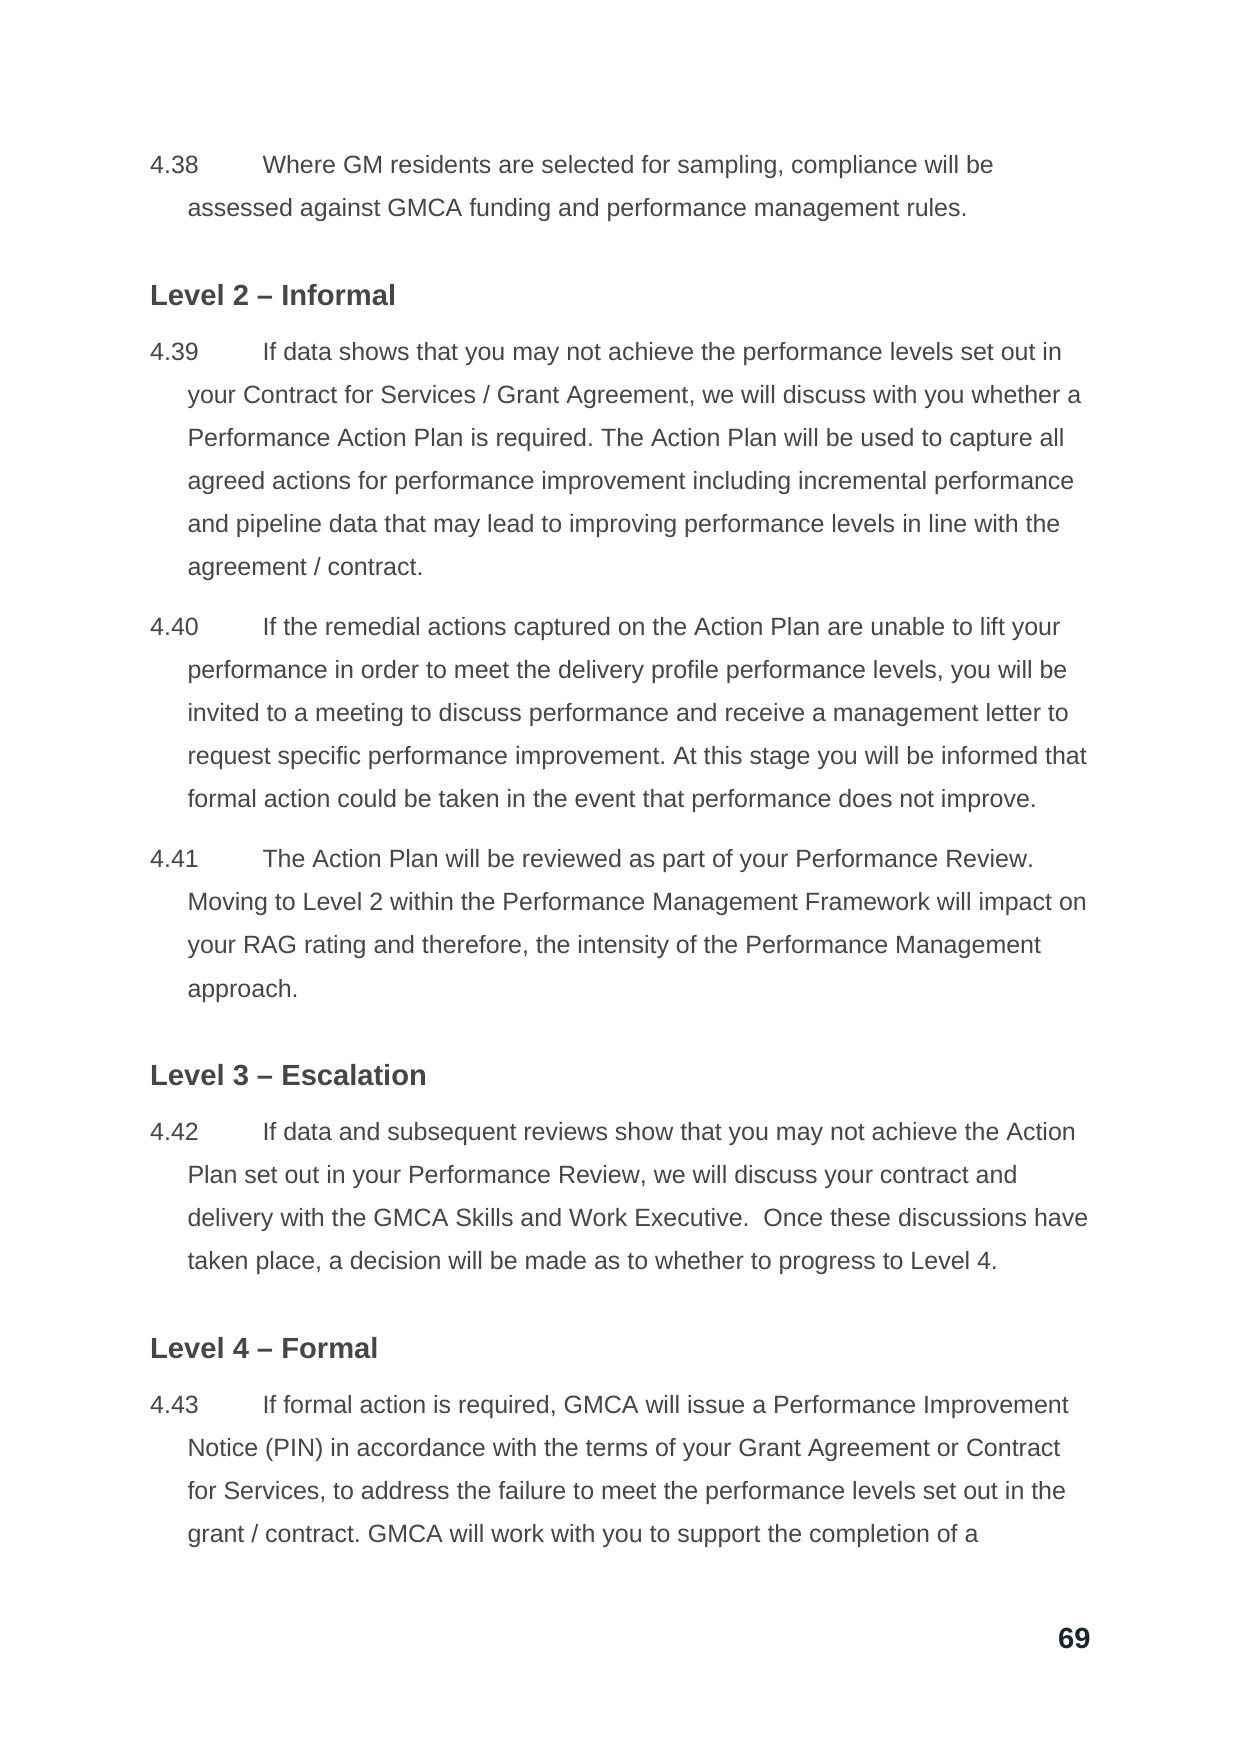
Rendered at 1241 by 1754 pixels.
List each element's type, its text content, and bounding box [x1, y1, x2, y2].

text 4.41 The Action Plan will be reviewed as part of your Performance Review. Moving to Level 2 within the Performance Management Framework will impact on your RAG rating and therefore, the intensity of the Performance Management approach. [150, 844, 1090, 1002]
text 4.43 If formal action is required, GMCA will issue a Performance Improvement Notice (PIN) in accordance with the terms of your Grant Agreement or Contract for Services, to address the failure to meet the performance levels set out in the grant / contract. GMCA will work with you to support the completion of a [150, 1389, 1090, 1548]
text 4.39 If data shows that you may not achieve the performance levels set out in your Contract for Services / Grant Agreement, we will discuss with you whether a Performance Action Plan is required. The Action Plan will be used to capture all agreed actions for performance improvement including incremental performance and pipeline data that may lead to improving performance levels in line with the agreement / contract. [150, 336, 1090, 581]
text 4.38 Where GM residents are selected for sampling, compliance will be assessed against GMCA funding and performance management rules. [150, 150, 1090, 222]
subtitle Level 3 – Escalation [150, 1058, 1090, 1092]
text 4.42 If data and subsequent reviews show that you may not achieve the Action Plan set out in your Performance Review, we will discuss your contract and delivery with the GMCA Skills and Work Executive. Once these discussions have taken place, a decision will be made as to whether to progress to Level 4. [150, 1117, 1090, 1275]
subtitle Level 2 – Informal [150, 278, 1090, 311]
subtitle Level 4 – Formal [150, 1331, 1090, 1364]
text 4.40 If the remedial actions captured on the Action Plan are unable to lift your performance in order to meet the delivery profile performance levels, you will be invited to a meeting to discuss performance and receive a management letter to request specific performance improvement. At this stage you will be informed that formal action could be taken in the event that performance does not improve. [150, 612, 1090, 813]
